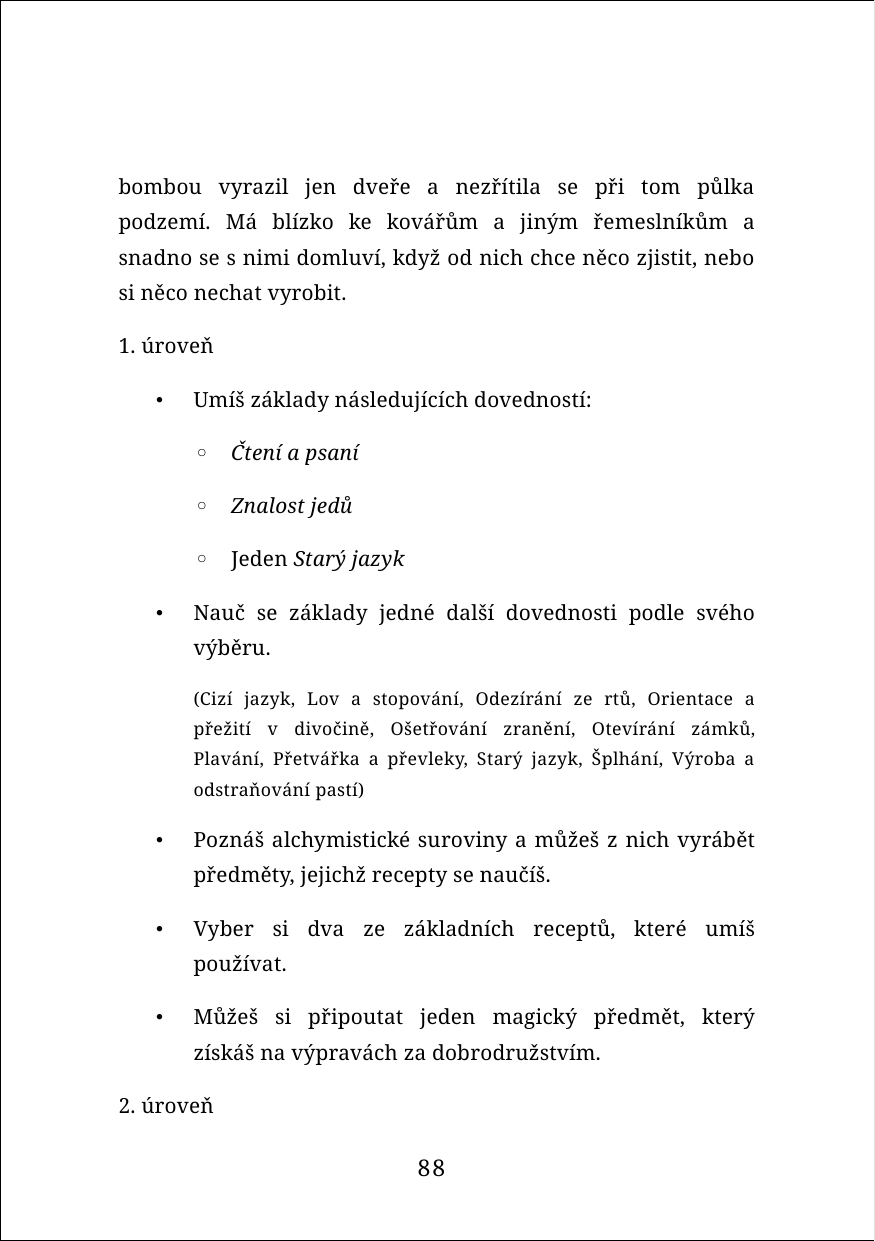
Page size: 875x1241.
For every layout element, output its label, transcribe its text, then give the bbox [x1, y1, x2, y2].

list Umíš základy následujících dovedností: [156, 385, 756, 413]
list Můžeš si připoutat jeden magický předmět, který získáš na výpravách za dobrodružstvím. [156, 1002, 756, 1066]
list (Cizí jazyk, Lov a stopování, Odezírání ze rtů, Orientace a přežití v divočině, Ošetřování zranění, Otevírání zámků, Plavání, Přetvářka a převleky, Starý jazyk, Šplhání, Výroba a odstraňování pastí) [156, 686, 756, 801]
list Čtení a psaní [193, 438, 756, 466]
list Nauč se základy jedné další dovednosti podle svého výběru. [156, 598, 756, 662]
list Poznáš alchymistické suroviny a můžeš z nich vyrábět předměty, jejichž recepty se naučíš. [156, 825, 756, 889]
list Vyber si dva ze základních receptů, které umíš používat. [156, 914, 756, 978]
text 1. úroveň [118, 332, 756, 360]
list Znalost jedů [193, 491, 756, 520]
text 2. úroveň [118, 1091, 756, 1120]
list Jeden Starý jazyk [193, 544, 756, 573]
text bombou vyrazil jen dveře a nezřítila se při tom půlka podzemí. Má blízko ke kovářům a jiným řemeslníkům a snadno se s nimi domluví, když od nich chce něco zjistit, nebo si něco nechat vyrobit. [118, 172, 756, 307]
